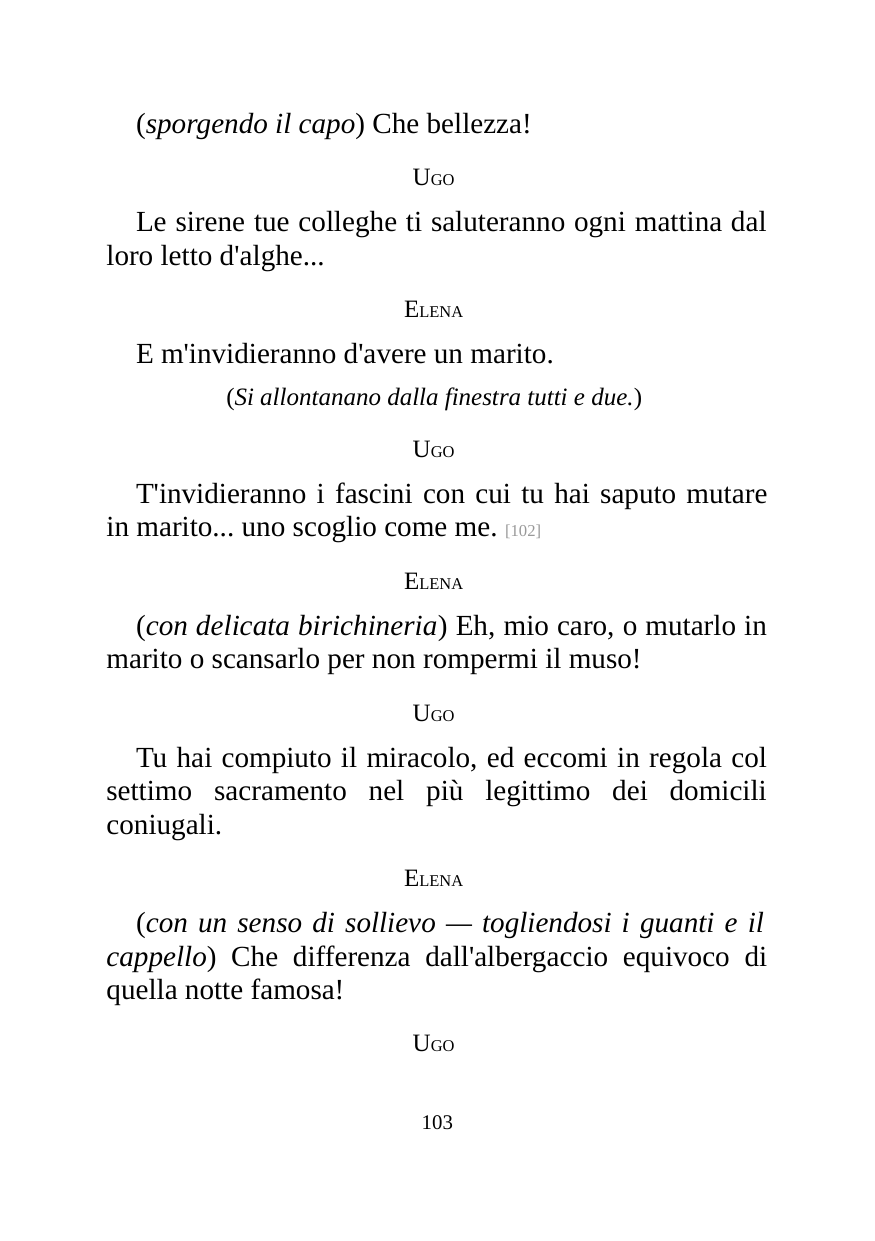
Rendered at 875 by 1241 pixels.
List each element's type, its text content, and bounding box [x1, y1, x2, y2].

text Ugo [106, 1024, 768, 1058]
text (con delicata birichineria) Eh, mio caro, o mutarlo in marito o scansarlo per non rompermi il muso! [106, 608, 768, 675]
text Le sirene tue colleghe ti saluteranno ogni mattina dal loro letto d'alghe... [106, 204, 768, 272]
text (sporgendo il capo) Che bellezza! [106, 106, 768, 140]
text T'invidieranno i fascini con cui tu hai saputo mutare in marito... uno scoglio come me. [102] [106, 476, 768, 543]
text Elena [106, 290, 768, 324]
text Ugo [106, 694, 768, 727]
text Elena [106, 562, 768, 595]
text (Si allontanano dalla finestra tutti e due.) [106, 382, 768, 411]
text (con un senso di sollievo — togliendosi i guanti e il cappello) Che differenza dall'albergaccio equivoco di quella notte famosa! [106, 905, 768, 1006]
text Tu hai compiuto il miracolo, ed eccomi in regola col settimo sacramento nel più legittimo dei domicili coniugali. [106, 740, 768, 840]
text E m'invidieranno d'avere un marito. [106, 336, 768, 370]
text Ugo [106, 430, 768, 463]
text Elena [106, 859, 768, 893]
text Ugo [106, 158, 768, 192]
